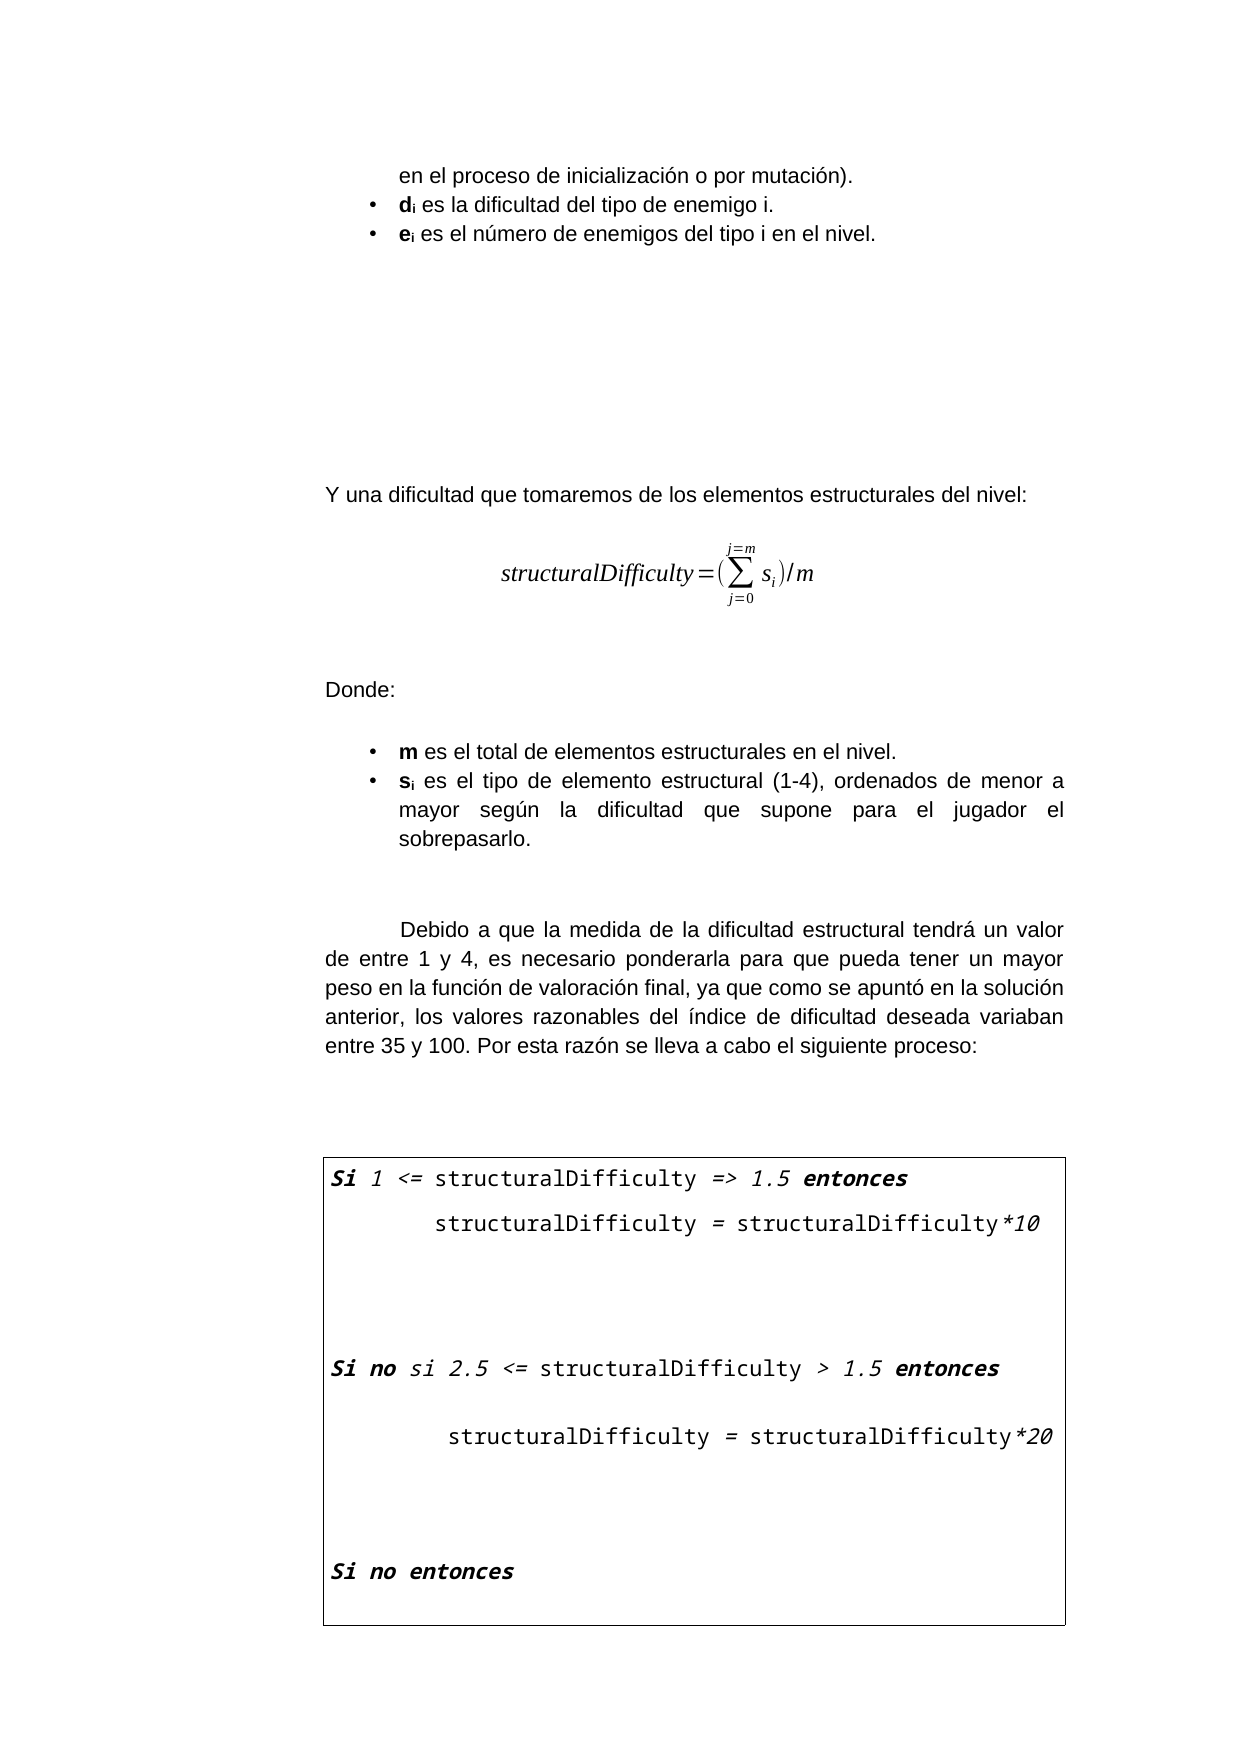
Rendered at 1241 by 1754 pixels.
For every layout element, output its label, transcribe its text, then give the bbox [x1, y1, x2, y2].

list m es el total de elementos estructurales en el nivel. [369, 739, 1065, 764]
table_header Si 1 <= structuralDifficulty => 1.5 entonces structuralDifficulty = structuralDifficulty*10 Si no si 2.5 <= structuralDifficulty > 1.5 entonces structuralDifficulty = structuralDifficulty*20 Si no entonces [324, 1158, 1065, 1625]
list si es el tipo de elemento estructural (1-4), ordenados de menor a mayor según la dificultad que supone para el jugador el sobrepasarlo. [369, 768, 1065, 851]
text Y una dificultad que tomaremos de los elementos estructurales del nivel: [175, 481, 1065, 507]
text Debido a que la medida de la dificultad estructural tendrá un valor de entre 1 y 4, es necesario ponderarla para que pueda tener un mayor peso en la función de valoración final, ya que como se apuntó en la solución anterior, los valores razonables del índice de dificultad deseada variaban entre 35 y 100. Por esta razón se lleva a cabo el siguiente proceso: [325, 917, 1065, 1058]
text Donde: [325, 676, 1065, 702]
list di es la dificultad del tipo de enemigo i. [369, 191, 1065, 217]
list en el proceso de inicialización o por mutación). [369, 162, 1065, 188]
list ei es el número de enemigos del tipo i en el nivel. [369, 220, 1065, 246]
